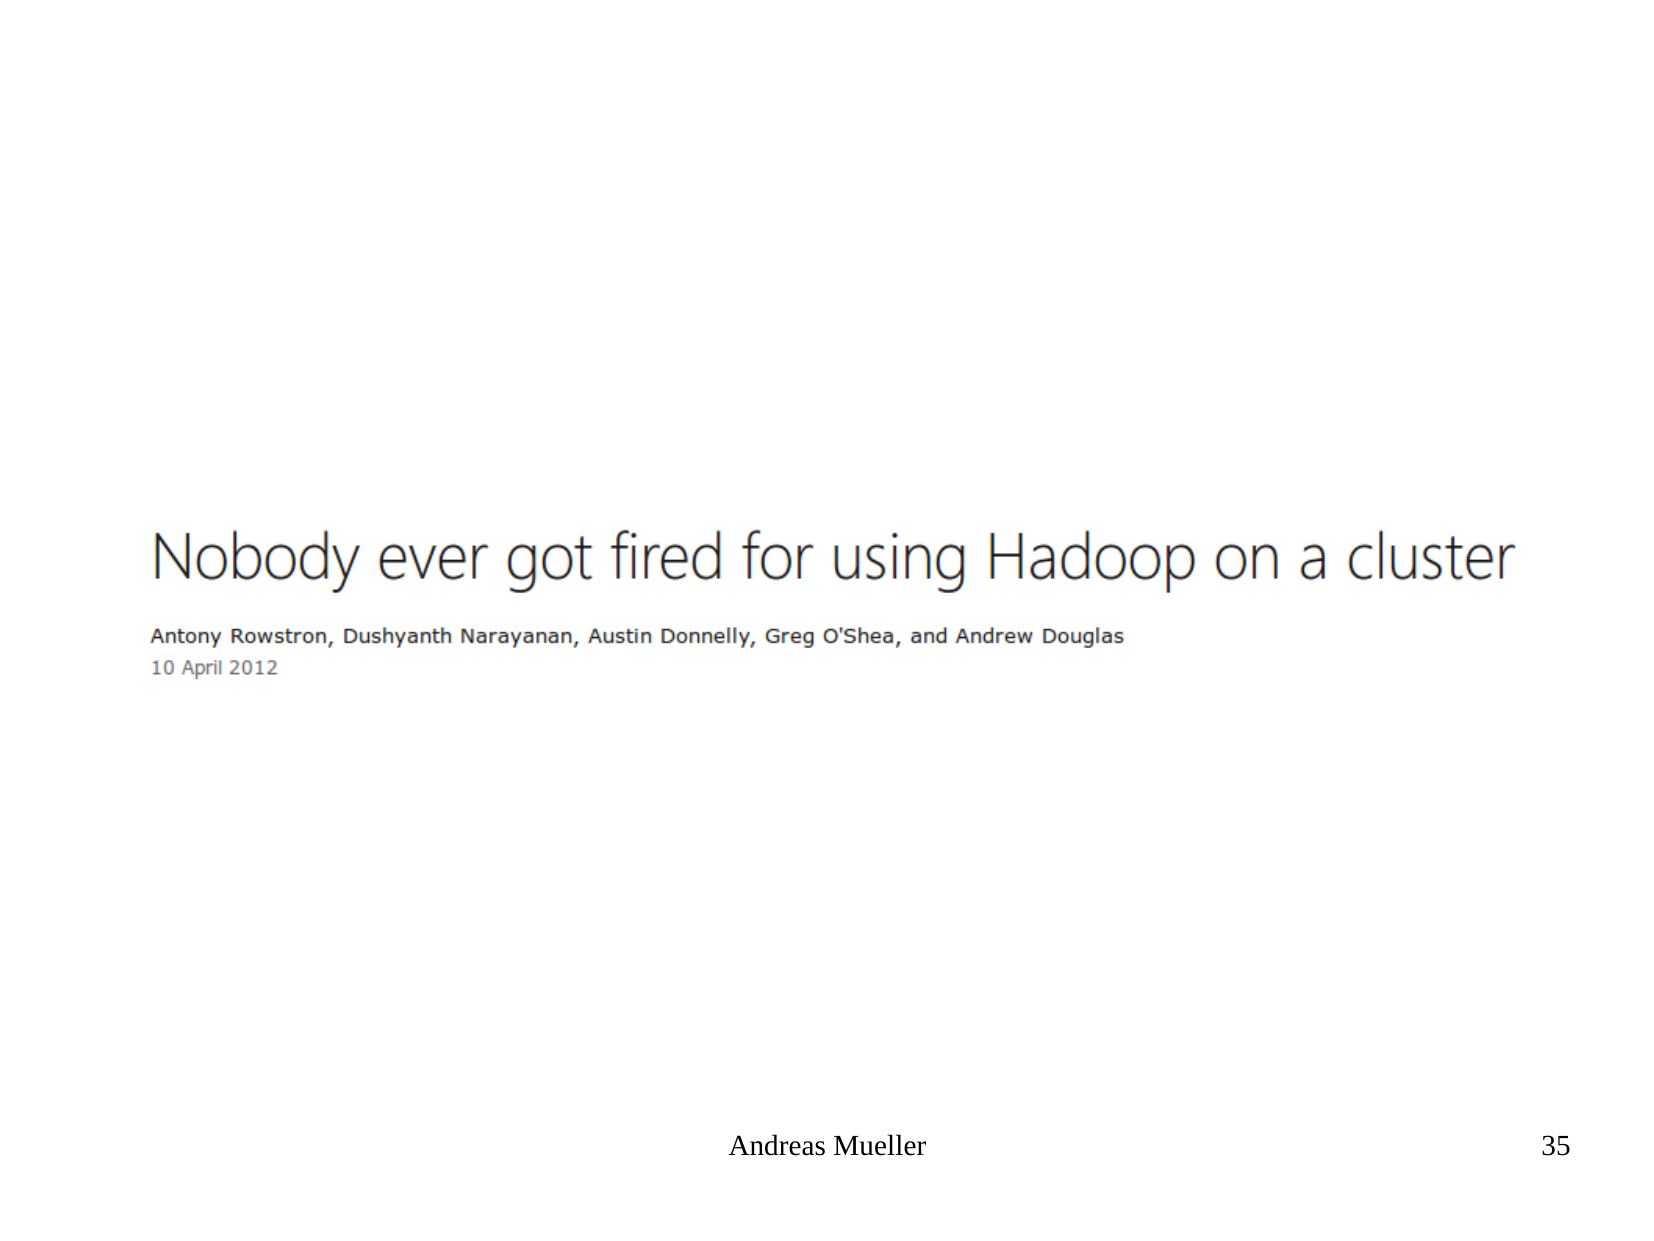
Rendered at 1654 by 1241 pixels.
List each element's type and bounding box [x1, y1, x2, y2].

picture [110, 505, 1575, 714]
